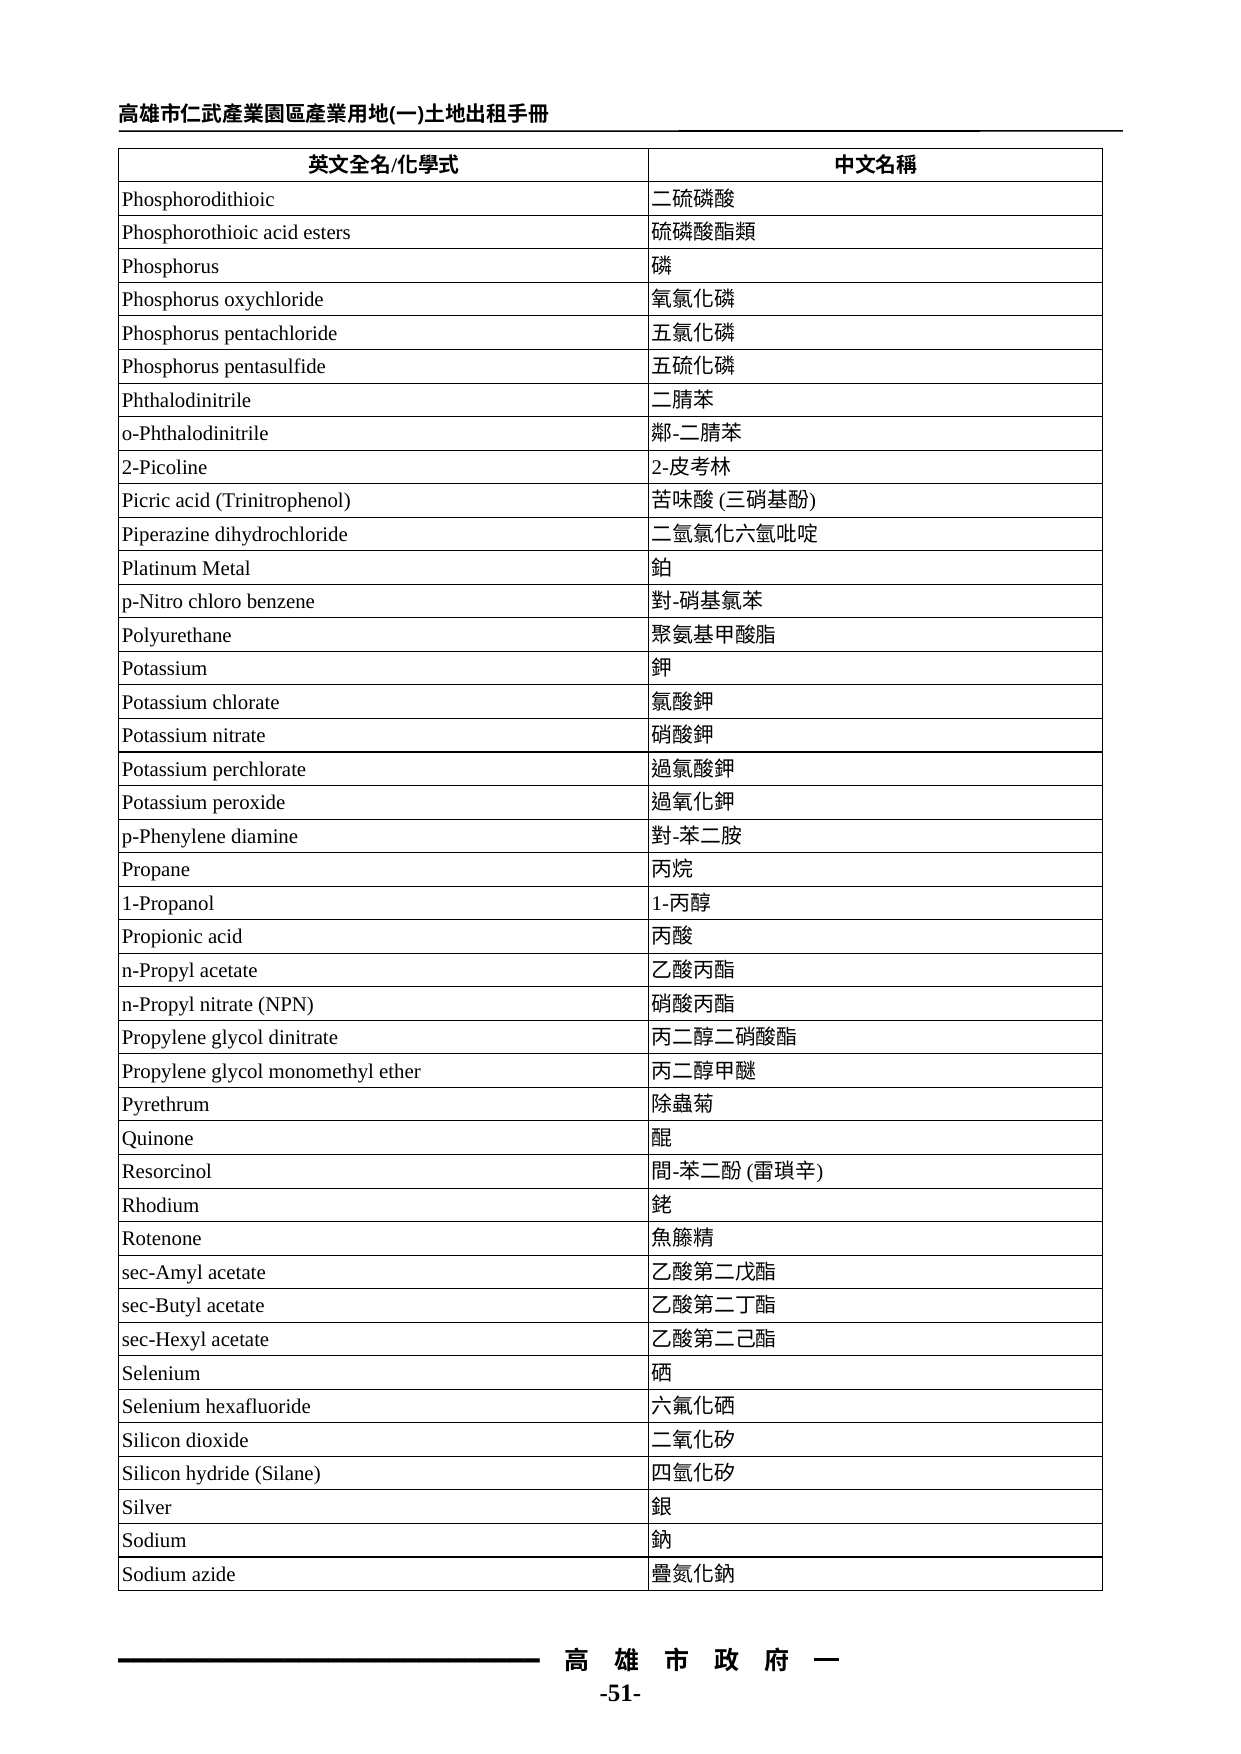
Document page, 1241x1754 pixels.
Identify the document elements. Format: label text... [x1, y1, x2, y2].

table_cell Potassium perchlorate [119, 753, 648, 785]
table_cell 氯酸鉀 [649, 685, 1102, 718]
table_cell n-Propyl acetate [119, 954, 648, 986]
table_cell Sodium [119, 1524, 648, 1556]
table_cell 五氯化磷 [649, 316, 1102, 349]
table_cell 丙烷 [649, 853, 1102, 886]
table_header 英文全名/化學式 [119, 149, 648, 181]
table_cell 銀 [649, 1490, 1102, 1523]
table_cell 二硫磷酸 [649, 182, 1102, 215]
table_cell p-Phenylene diamine [119, 820, 648, 852]
table_cell Platinum Metal [119, 551, 648, 584]
table_cell 乙酸第二丁酯 [649, 1289, 1102, 1322]
table_cell 過氯酸鉀 [649, 753, 1102, 785]
table_cell Propane [119, 853, 648, 886]
table_cell sec-Butyl acetate [119, 1289, 648, 1322]
table_cell 二氫氯化六氫吡啶 [649, 518, 1102, 550]
table_cell Propylene glycol monomethyl ether [119, 1054, 648, 1087]
table_cell n-Propyl nitrate (NPN) [119, 987, 648, 1020]
table_cell Phosphorus oxychloride [119, 283, 648, 315]
table_cell 醌 [649, 1121, 1102, 1154]
table_cell Potassium nitrate [119, 719, 648, 751]
table_cell 丙酸 [649, 920, 1102, 953]
table_cell Phosphorus pentasulfide [119, 350, 648, 382]
table_cell 魚籐精 [649, 1222, 1102, 1254]
table_cell p-Nitro chloro benzene [119, 585, 648, 617]
table_cell 乙酸丙酯 [649, 954, 1102, 986]
table_cell 苦味酸 (三硝基酚) [649, 484, 1102, 517]
table_cell Potassium chlorate [119, 685, 648, 718]
table_cell 2-Picoline [119, 451, 648, 483]
table_cell 聚氨基甲酸脂 [649, 618, 1102, 651]
table_cell 銠 [649, 1189, 1102, 1221]
table_cell Resorcinol [119, 1155, 648, 1187]
table_cell 二腈苯 [649, 384, 1102, 416]
table_cell 鉑 [649, 551, 1102, 584]
table_cell Polyurethane [119, 618, 648, 651]
table_cell 1-丙醇 [649, 887, 1102, 919]
table_cell Rotenone [119, 1222, 648, 1254]
table_cell 五硫化磷 [649, 350, 1102, 382]
table_cell Piperazine dihydrochloride [119, 518, 648, 550]
table_header 中文名稱 [649, 149, 1102, 181]
table_cell Phosphorothioic acid esters [119, 216, 648, 248]
table_cell Pyrethrum [119, 1088, 648, 1120]
table_cell Phthalodinitrile [119, 384, 648, 416]
table_cell Propionic acid [119, 920, 648, 953]
table_cell Silver [119, 1490, 648, 1523]
table_cell 丙二醇二硝酸酯 [649, 1021, 1102, 1053]
table_cell 硒 [649, 1356, 1102, 1389]
table_cell sec-Amyl acetate [119, 1256, 648, 1288]
table_cell 2-皮考林 [649, 451, 1102, 483]
table_cell 過氧化鉀 [649, 786, 1102, 818]
table_cell 1-Propanol [119, 887, 648, 919]
table_cell Potassium peroxide [119, 786, 648, 818]
table_cell 間-苯二酚 (雷瑣辛) [649, 1155, 1102, 1187]
table_cell 氧氯化磷 [649, 283, 1102, 315]
table_cell 鉀 [649, 652, 1102, 684]
table_cell 對-苯二胺 [649, 820, 1102, 852]
table_cell 乙酸第二戊酯 [649, 1256, 1102, 1288]
table_cell Potassium [119, 652, 648, 684]
table_cell 磷 [649, 249, 1102, 282]
table_cell 對-硝基氯苯 [649, 585, 1102, 617]
table_cell sec-Hexyl acetate [119, 1323, 648, 1355]
table_cell Phosphorus pentachloride [119, 316, 648, 349]
table_cell Silicon hydride (Silane) [119, 1457, 648, 1489]
table_cell Selenium hexafluoride [119, 1390, 648, 1422]
table_cell o-Phthalodinitrile [119, 417, 648, 449]
table_cell 除蟲菊 [649, 1088, 1102, 1120]
table_cell Silicon dioxide [119, 1423, 648, 1456]
table_cell 硫磷酸酯類 [649, 216, 1102, 248]
table_cell Rhodium [119, 1189, 648, 1221]
table_cell Propylene glycol dinitrate [119, 1021, 648, 1053]
table_cell 鈉 [649, 1524, 1102, 1556]
table_cell 鄰-二腈苯 [649, 417, 1102, 449]
table_cell 二氧化矽 [649, 1423, 1102, 1456]
table_cell Picric acid (Trinitrophenol) [119, 484, 648, 517]
table_cell 四氫化矽 [649, 1457, 1102, 1489]
table_cell Phosphorus [119, 249, 648, 282]
table_cell 硝酸鉀 [649, 719, 1102, 751]
table_cell Phosphorodithioic [119, 182, 648, 215]
table_cell 六氟化硒 [649, 1390, 1102, 1422]
table_cell 硝酸丙酯 [649, 987, 1102, 1020]
table_cell Selenium [119, 1356, 648, 1389]
table_cell Quinone [119, 1121, 648, 1154]
table_cell 乙酸第二己酯 [649, 1323, 1102, 1355]
table_cell 丙二醇甲醚 [649, 1054, 1102, 1087]
table_cell Sodium azide [119, 1558, 648, 1590]
table_cell 疊氮化鈉 [649, 1558, 1102, 1590]
